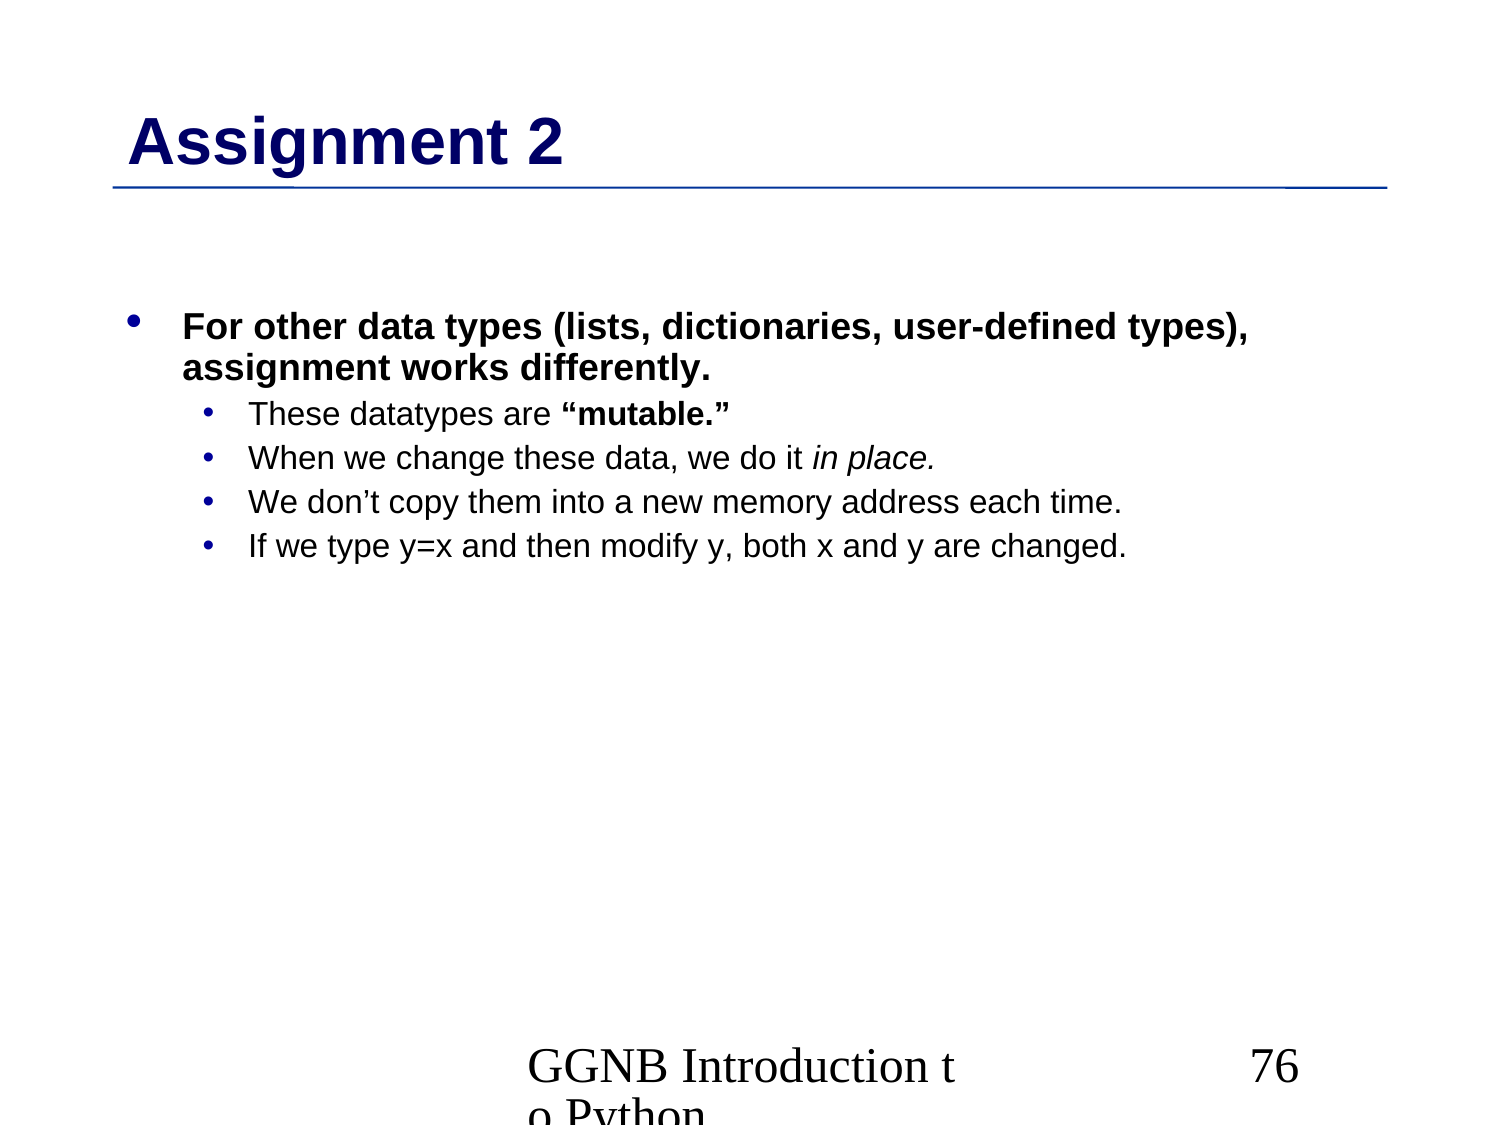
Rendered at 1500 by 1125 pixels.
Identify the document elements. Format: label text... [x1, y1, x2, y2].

list For other data types (lists, dictionaries, user-defined types), assignment works differently. These datatypes are “mutable.” When we change these data, we do it in place. We don’t copy them into a new memory address each time. If we type y=x and then modify y, both x and y are changed. [112, 299, 1388, 1013]
title Assignment 2 [112, 89, 1388, 185]
